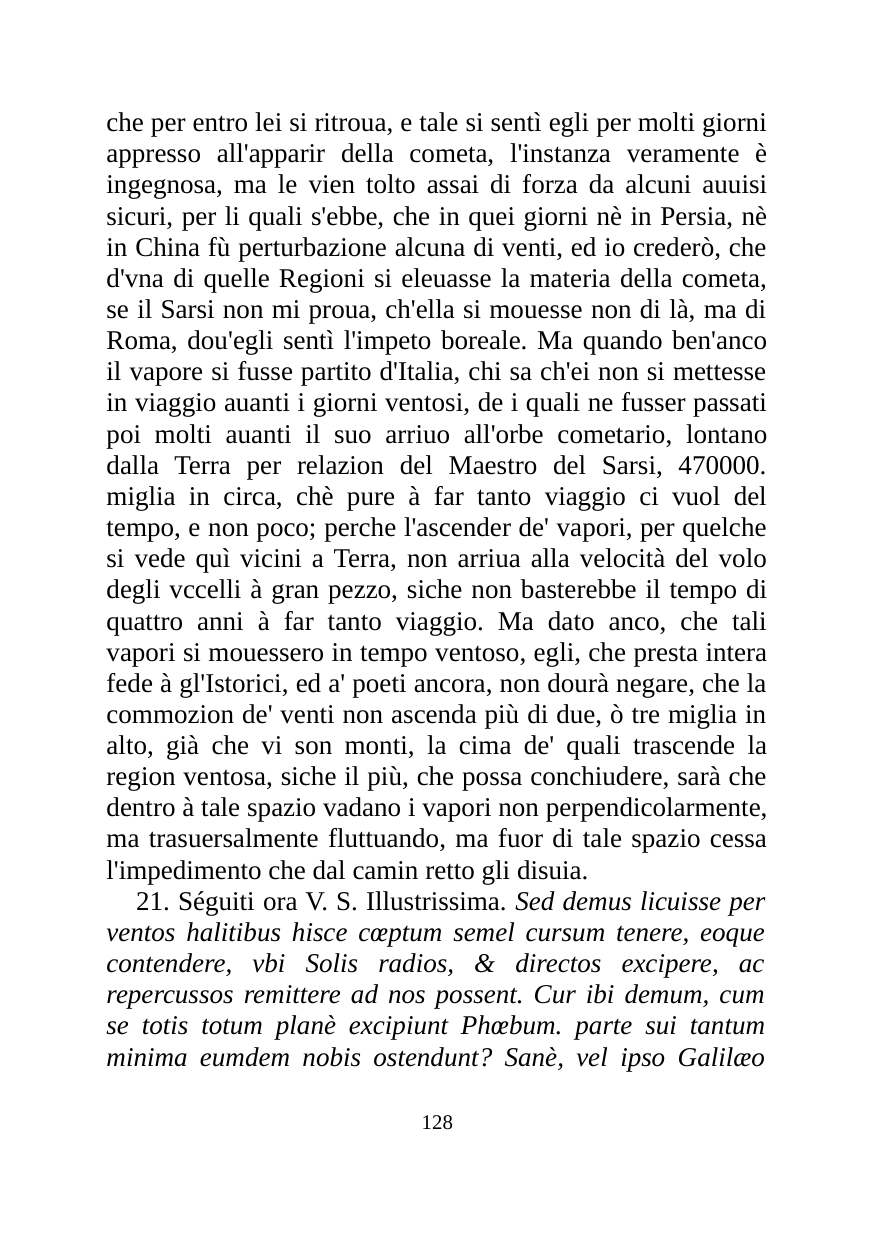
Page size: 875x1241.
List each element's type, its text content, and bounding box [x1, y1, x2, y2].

text 21. Séguiti ora V. S. Illustrissima. Sed demus licuisse per ventos halitibus hisce cœptum semel cursum tenere, eoque contendere, vbi Solis radios, & directos excipere, ac repercussos remittere ad nos possent. Cur ibi demum, cum se totis totum planè excipiunt Phœbum. parte sui tantum minima eumdem nobis ostendunt? Sanè, vel ipso Galilæo [106, 885, 768, 1072]
text che per entro lei si ritroua, e tale si sentì egli per molti giorni appresso all'apparir della cometa, l'instanza veramente è ingegnosa, ma le vien tolto assai di forza da alcuni auuisi sicuri, per li quali s'ebbe, che in quei giorni nè in Persia, nè in China fù perturbazione alcuna di venti, ed io crederò, che d'vna di quelle Regioni si eleuasse la materia della cometa, se il Sarsi non mi proua, ch'ella si mouesse non di là, ma di Roma, dou'egli sentì l'impeto boreale. Ma quando ben'anco il vapore si fusse partito d'Italia, chi sa ch'ei non si mettesse in viaggio auanti i giorni ventosi, de i quali ne fusser passati poi molti auanti il suo arriuo all'orbe cometario, lontano dalla Terra per relazion del Maestro del Sarsi, 470000. miglia in circa, chè pure à far tanto viaggio ci vuol del tempo, e non poco; perche l'ascender de' vapori, per quelche si vede quì vicini a Terra, non arriua alla velocità del volo degli vccelli à gran pezzo, siche non basterebbe il tempo di quattro anni à far tanto viaggio. Ma dato anco, che tali vapori si mouessero in tempo ventoso, egli, che presta intera fede à gl'Istorici, ed a' poeti ancora, non dourà negare, che la commozion de' venti non ascenda più di due, ò tre miglia in alto, già che vi son monti, la cima de' quali trascende la region ventosa, siche il più, che possa conchiudere, sarà che dentro à tale spazio vadano i vapori non perpendicolarmente, ma trasuersalmente fluttuando, ma fuor di tale spazio cessa l'impedimento che dal camin retto gli disuia. [106, 106, 768, 885]
